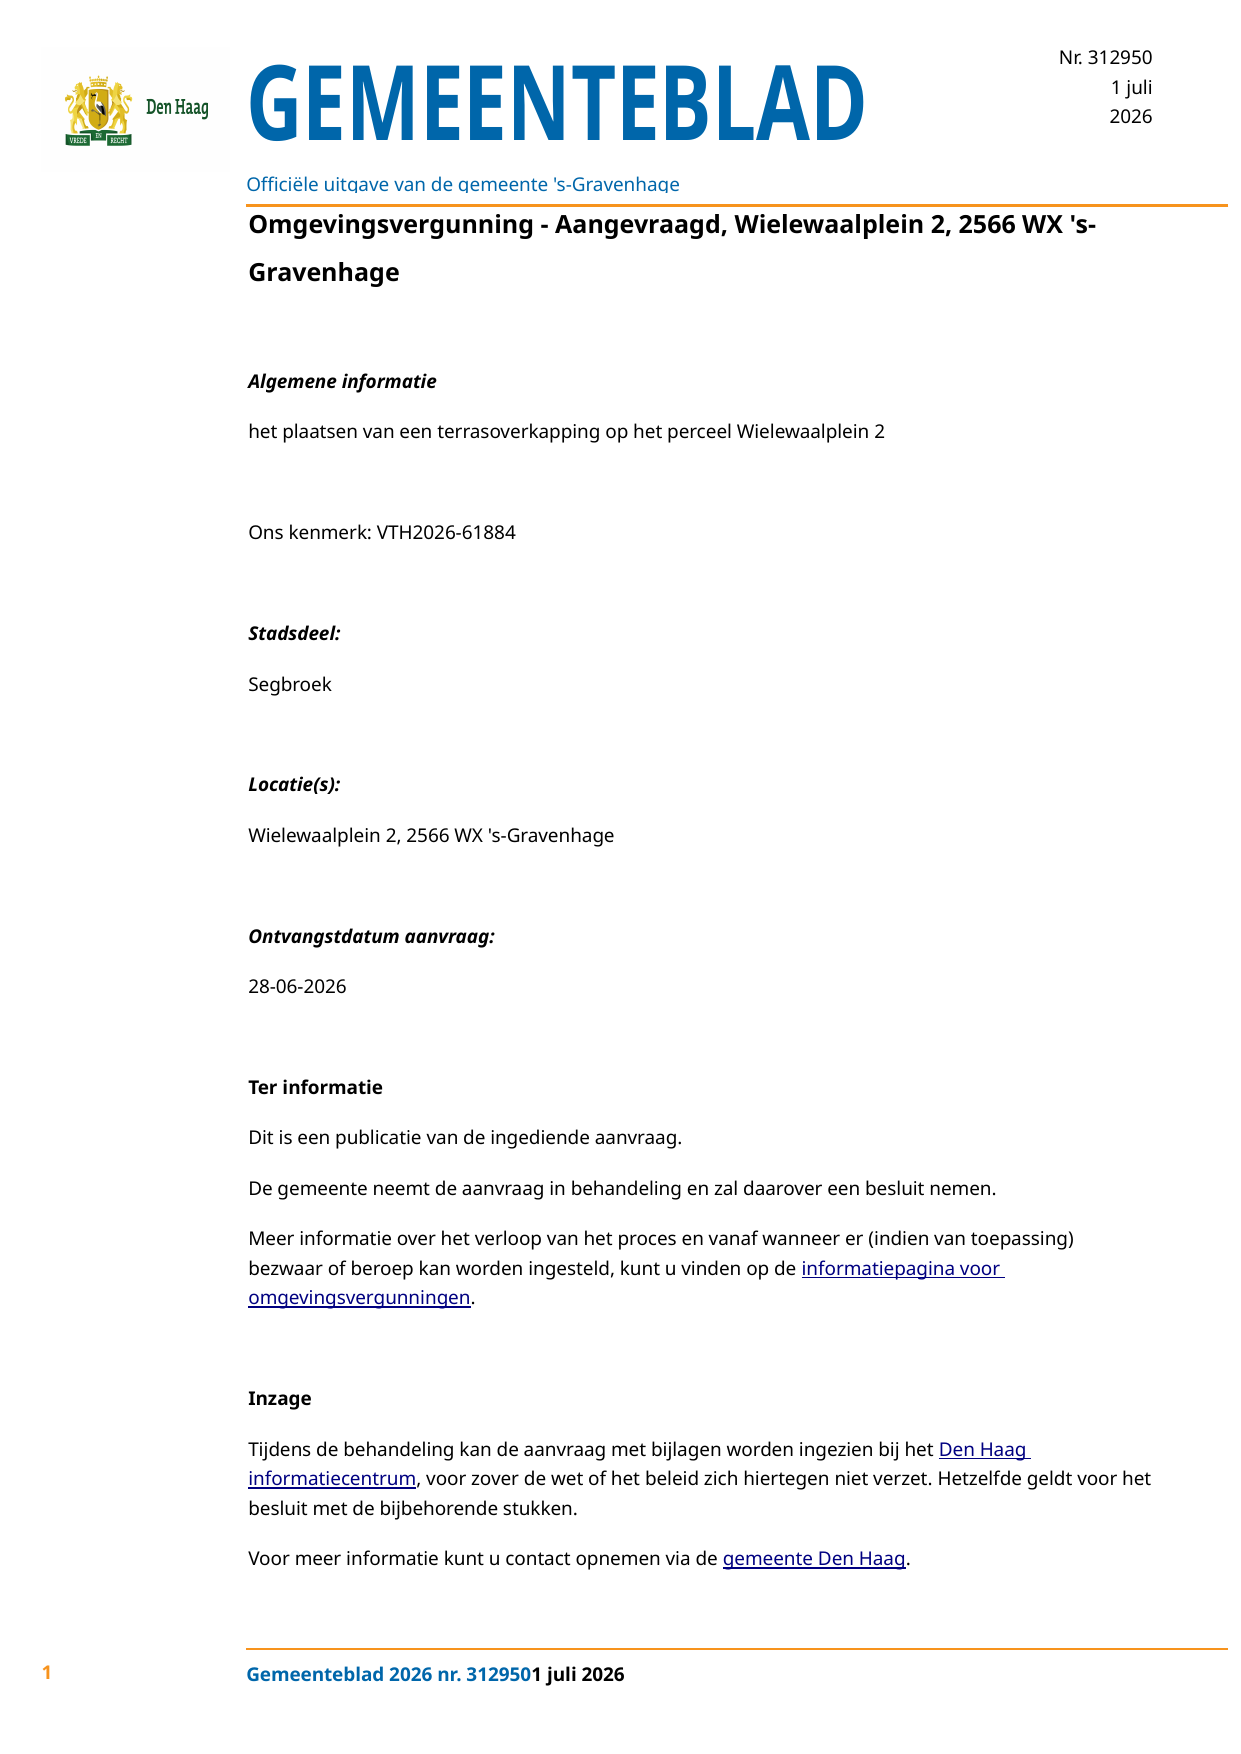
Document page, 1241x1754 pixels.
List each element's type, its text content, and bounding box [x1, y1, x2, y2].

text Stadsdeel: [248, 620, 1152, 646]
text Voor meer informatie kunt u contact opnemen via de gemeente Den Haag. [248, 1545, 1152, 1571]
text Segbroek [248, 671, 1152, 697]
text Dit is een publicatie van de ingediende aanvraag. [248, 1124, 1152, 1150]
text Algemene informatie [248, 368, 1152, 394]
text 28-06-2026 [248, 973, 1152, 999]
text Ontvangstdatum aanvraag: [248, 923, 1152, 949]
picture [41, 47, 231, 172]
text De gemeente neemt de aanvraag in behandeling en zal daarover een besluit nemen. [248, 1175, 1152, 1201]
text het plaatsen van een terrasoverkapping op het perceel Wielewaalplein 2 [248, 419, 1152, 444]
text Wielewaalplein 2, 2566 WX 's-Gravenhage [248, 822, 1152, 848]
text Meer informatie over het verloop van het proces en vanaf wanneer er (indien van toepassing) bezwaar of beroep kan worden ingesteld, kunt u vinden op de informatiepagina voor omgevingsvergunningen. [248, 1225, 1152, 1310]
text Omgevingsvergunning - Aangevraagd, Wielewaalplein 2, 2566 WX 's-Gravenhage [248, 207, 1152, 288]
text Ter informatie [248, 1074, 1152, 1100]
text Ons kenmerk: VTH2026-61884 [248, 519, 1152, 545]
text Locatie(s): [248, 772, 1152, 797]
text Inzage [248, 1385, 1152, 1411]
text Tijdens de behandeling kan de aanvraag met bijlagen worden ingezien bij het Den Haag informatiecentrum, voor zover de wet of het beleid zich hiertegen niet verzet. Hetzelfde geldt voor het besluit met de bijbehorende stukken. [248, 1436, 1152, 1521]
